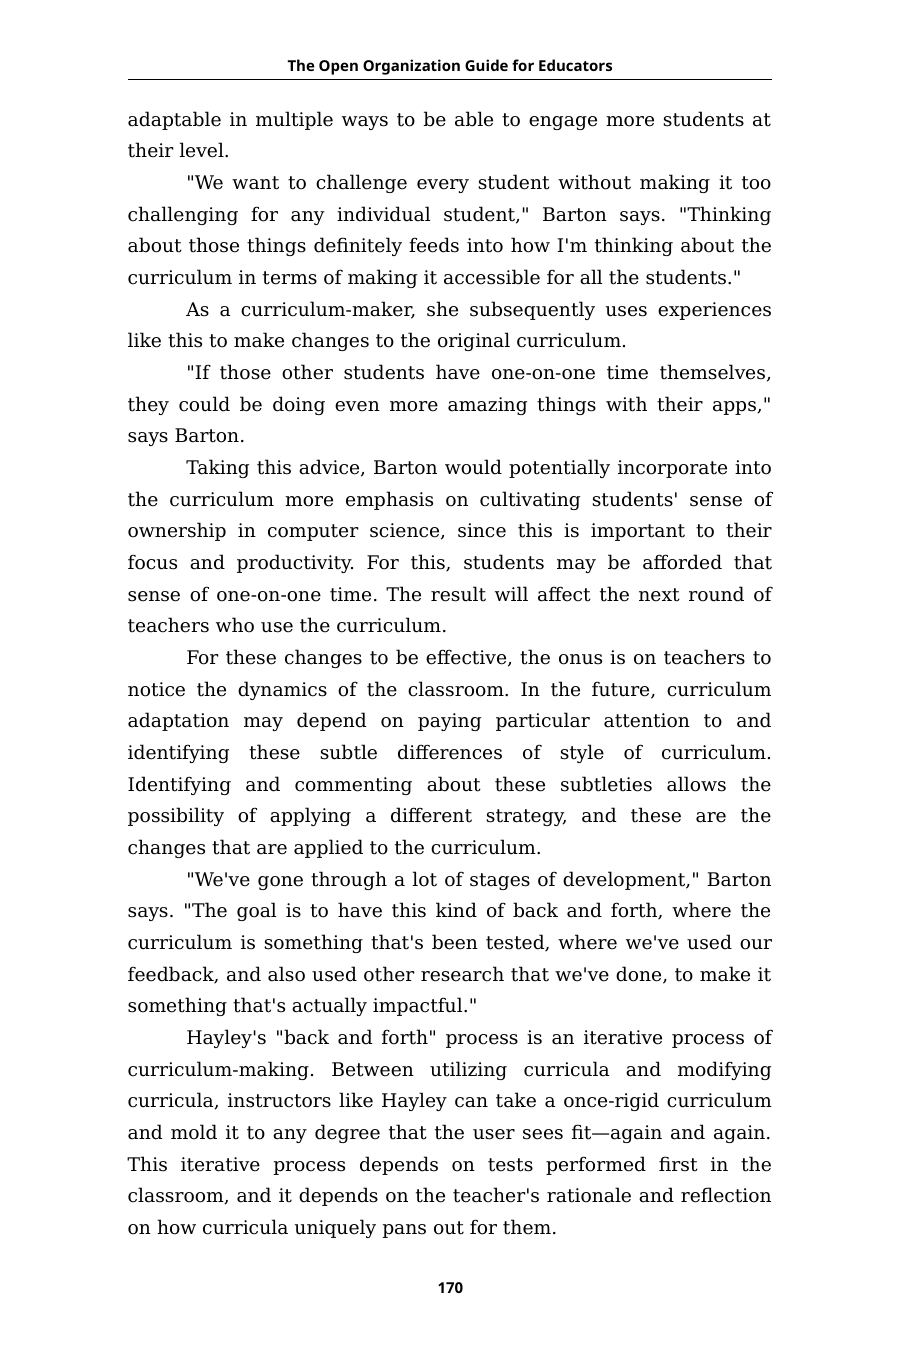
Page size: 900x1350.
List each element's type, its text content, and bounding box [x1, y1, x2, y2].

text Taking this advice, Barton would potentially incorporate into the curriculum more emphasis on cultivating students' sense of ownership in computer science, since this is important to their focus and productivity. For this, students may be afforded that sense of one-on-one time. The result will affect the next round of teachers who use the curriculum. [127, 457, 772, 637]
text "We want to challenge every student without making it too challenging for any individual student," Barton says. "Thinking about those things definitely feeds into how I'm thinking about the curriculum in terms of making it accessible for all the students." [127, 172, 772, 289]
text "If those other students have one-on-one time themselves, they could be doing even more amazing things with their apps," says Barton. [127, 362, 772, 447]
text "We've gone through a lot of stages of development," Barton says. "The goal is to have this kind of back and forth, where the curriculum is something that's been tested, where we've used our feedback, and also used other research that we've done, to make it something that's actually impactful." [127, 869, 772, 1017]
text Hayley's "back and forth" process is an iterative process of curriculum-making. Between utilizing curricula and modifying curricula, instructors like Hayley can take a once-rigid curriculum and mold it to any degree that the user sees fit—again and again. This iterative process depends on tests performed first in the classroom, and it depends on the teacher's rationale and reflection on how curricula uniquely pans out for them. [127, 1027, 772, 1239]
text For these changes to be effective, the onus is on teachers to notice the dynamics of the classroom. In the future, curriculum adaptation may depend on paying particular attention to and identifying these subtle differences of style of curriculum. Identifying and commenting about these subtleties allows the possibility of applying a different strategy, and these are the changes that are applied to the curriculum. [127, 647, 772, 859]
text As a curriculum-maker, she subsequently uses experiences like this to make changes to the original curriculum. [127, 299, 772, 352]
text adaptable in multiple ways to be able to engage more students at their level. [127, 109, 772, 162]
